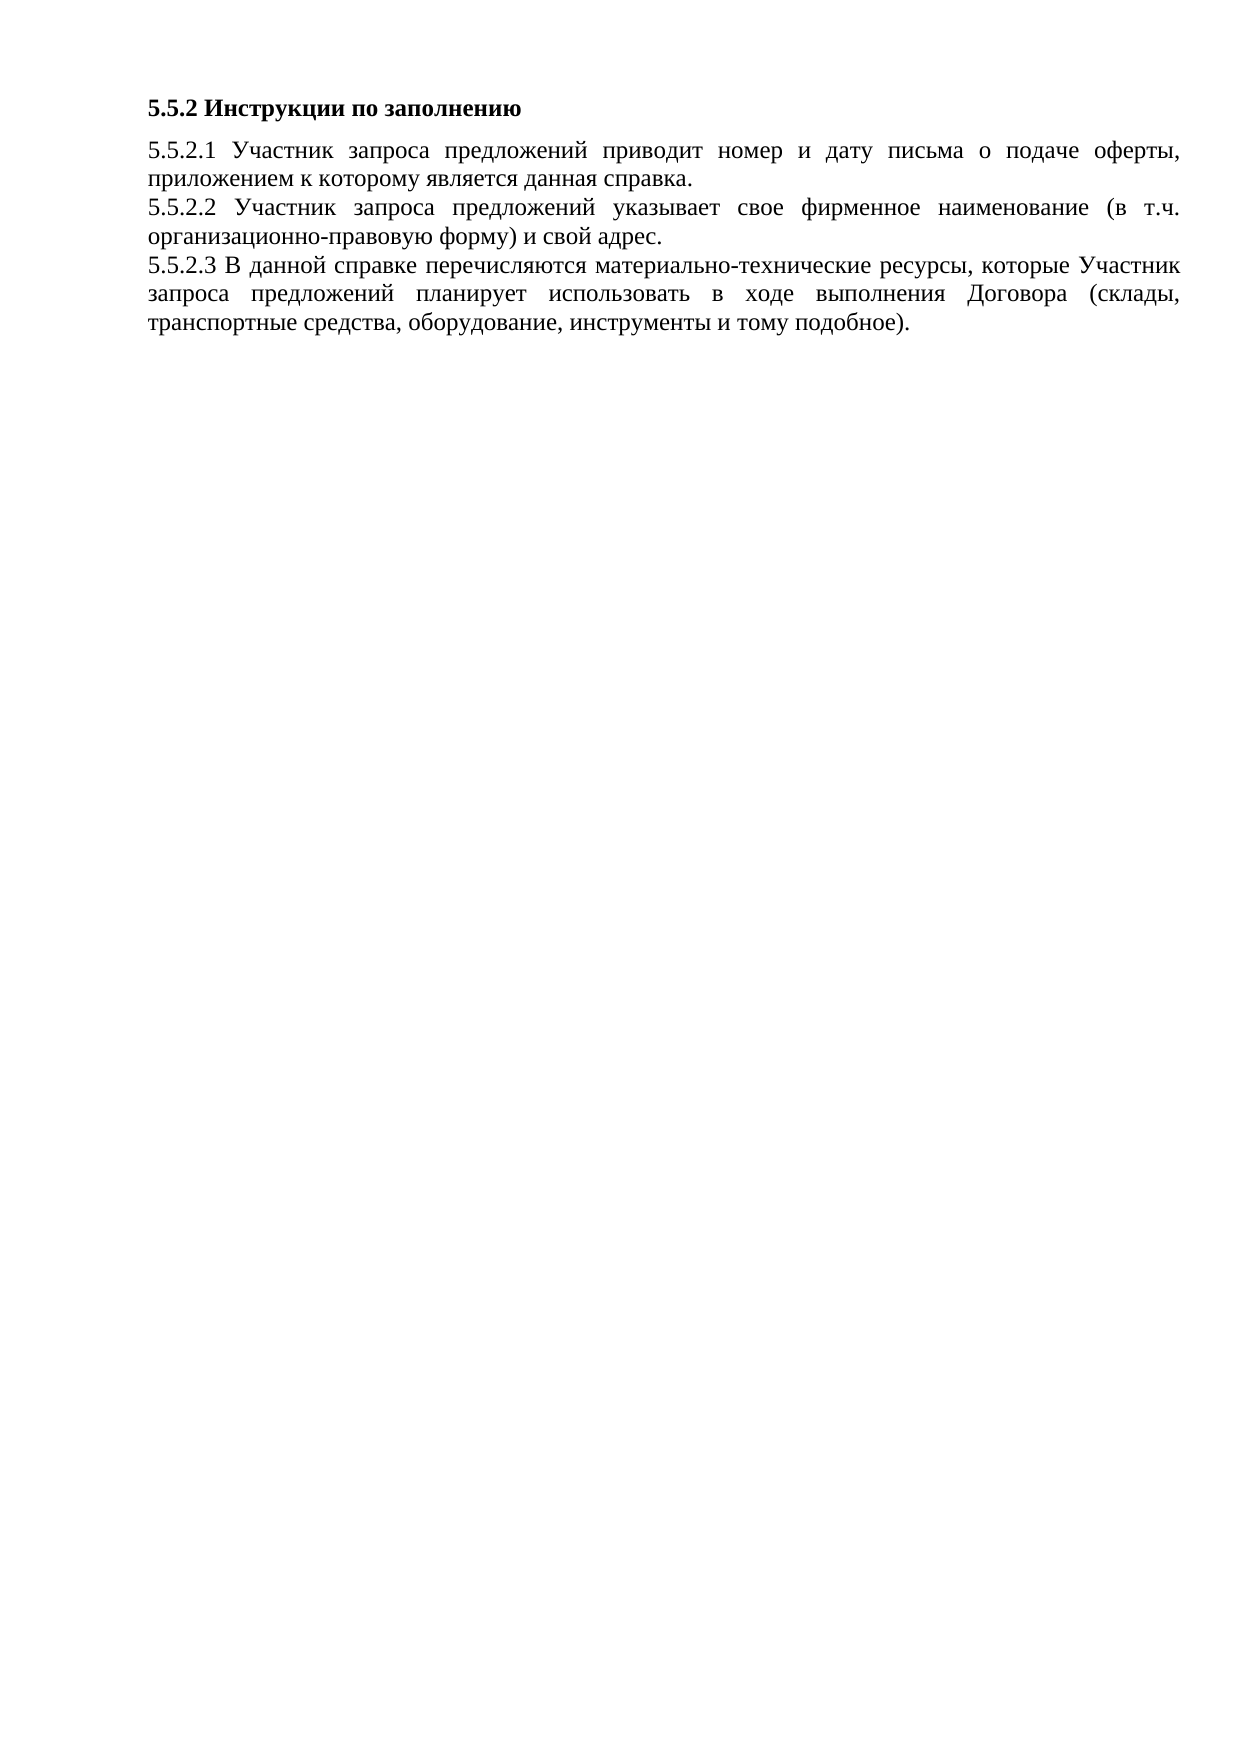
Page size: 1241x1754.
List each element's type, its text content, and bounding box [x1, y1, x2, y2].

list 5.5.2 Инструкции по заполнению [148, 93, 1181, 122]
list 5.5.2.2 Участник запроса предложений указывает свое фирменное наименование (в т.ч. организационно-правовую форму) и свой адрес. [148, 192, 1181, 250]
list 5.5.2.3 В данной справке перечисляются материально-технические ресурсы, которые Участник запроса предложений планирует использовать в ходе выполнения Договора (склады, транспортные средства, оборудование, инструменты и тому подобное). [148, 250, 1181, 336]
list 5.5.2.1 Участник запроса предложений приводит номер и дату письма о подаче оферты, приложением к которому является данная справка. [148, 135, 1181, 192]
